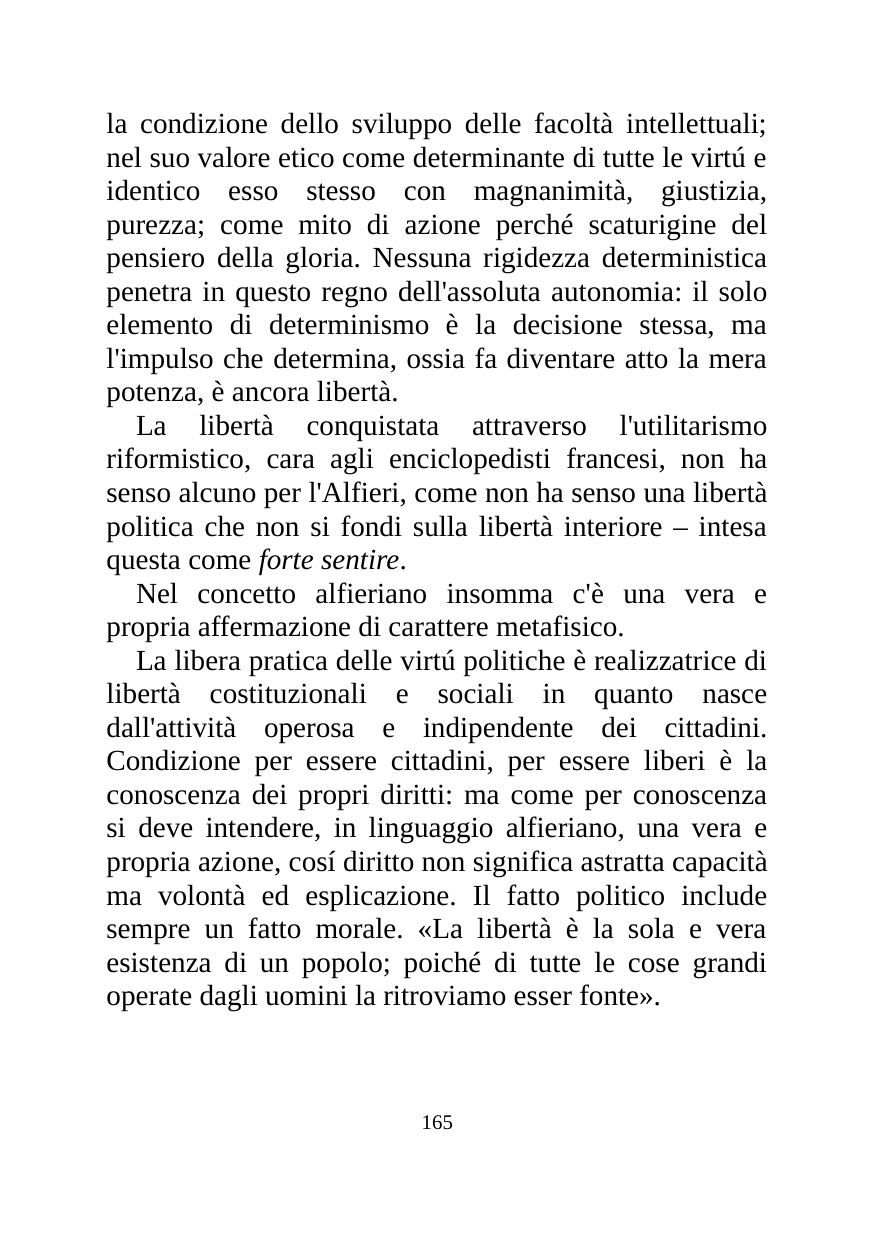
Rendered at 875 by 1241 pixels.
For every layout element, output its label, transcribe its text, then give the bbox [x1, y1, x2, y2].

text La libera pratica delle virtú politiche è realizzatrice di libertà costituzionali e sociali in quanto nasce dall'attività operosa e indipendente dei cittadini. Condizione per essere cittadini, per essere liberi è la conoscenza dei propri diritti: ma come per conoscenza si deve intendere, in linguaggio alfieriano, una vera e propria azione, cosí diritto non significa astratta capacità ma volontà ed esplicazione. Il fatto politico include sempre un fatto morale. «La libertà è la sola e vera esistenza di un popolo; poiché di tutte le cose grandi operate dagli uomini la ritroviamo esser fonte». [106, 643, 768, 1012]
text la condizione dello sviluppo delle facoltà intellettuali; nel suo valore etico come determinante di tutte le virtú e identico esso stesso con magnanimità, giustizia, purezza; come mito di azione perché scaturigine del pensiero della gloria. Nessuna rigidezza deterministica penetra in questo regno dell'assoluta autonomia: il solo elemento di determinismo è la decisione stessa, ma l'impulso che determina, ossia fa diventare atto la mera potenza, è ancora libertà. [106, 106, 768, 408]
text Nel concetto alfieriano insomma c'è una vera e propria affermazione di carattere metafisico. [106, 576, 768, 643]
text La libertà conquistata attraverso l'utilitarismo riformistico, cara agli enciclopedisti francesi, non ha senso alcuno per l'Alfieri, come non ha senso una libertà politica che non si fondi sulla libertà interiore – intesa questa come forte sentire. [106, 408, 768, 576]
